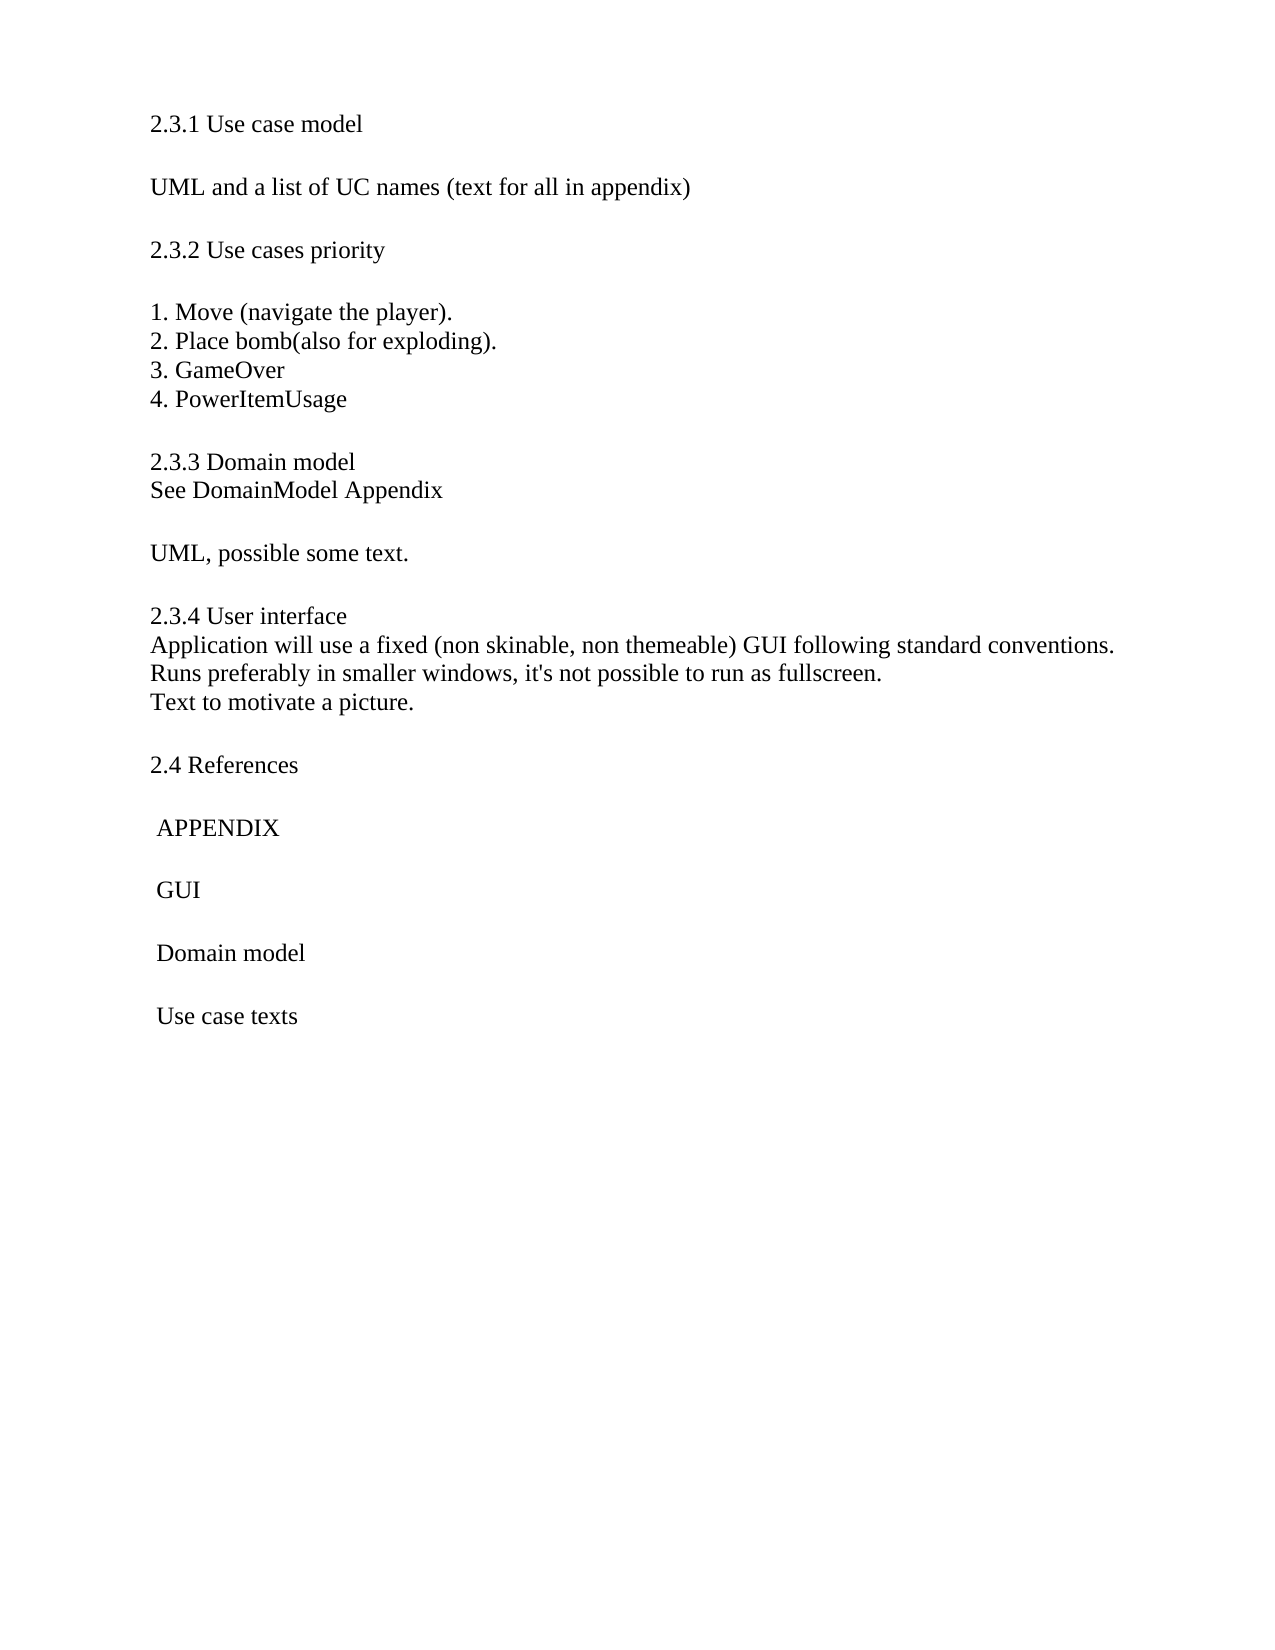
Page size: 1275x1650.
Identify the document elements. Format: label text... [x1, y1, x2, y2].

text 2.3.1 Use case model UML and a list of UC names (text for all in appendix) 2.3.2 Use cases priority 1. Move (navigate the player). [150, 75, 1125, 326]
text 2. Place bomb(also for exploding). 3. GameOver 4. PowerItemUsage 2.3.3 Domain model See DomainModel Appendix UML, possible some text. 2.3.4 User interface Application will use a fixed (non skinable, non themeable) GUI following standard conventions. Runs preferably in smaller windows, it's not possible to run as fullscreen. Text to motivate a picture. 2.4 References APPENDIX GUI Domain model Use case texts [150, 326, 1125, 1059]
